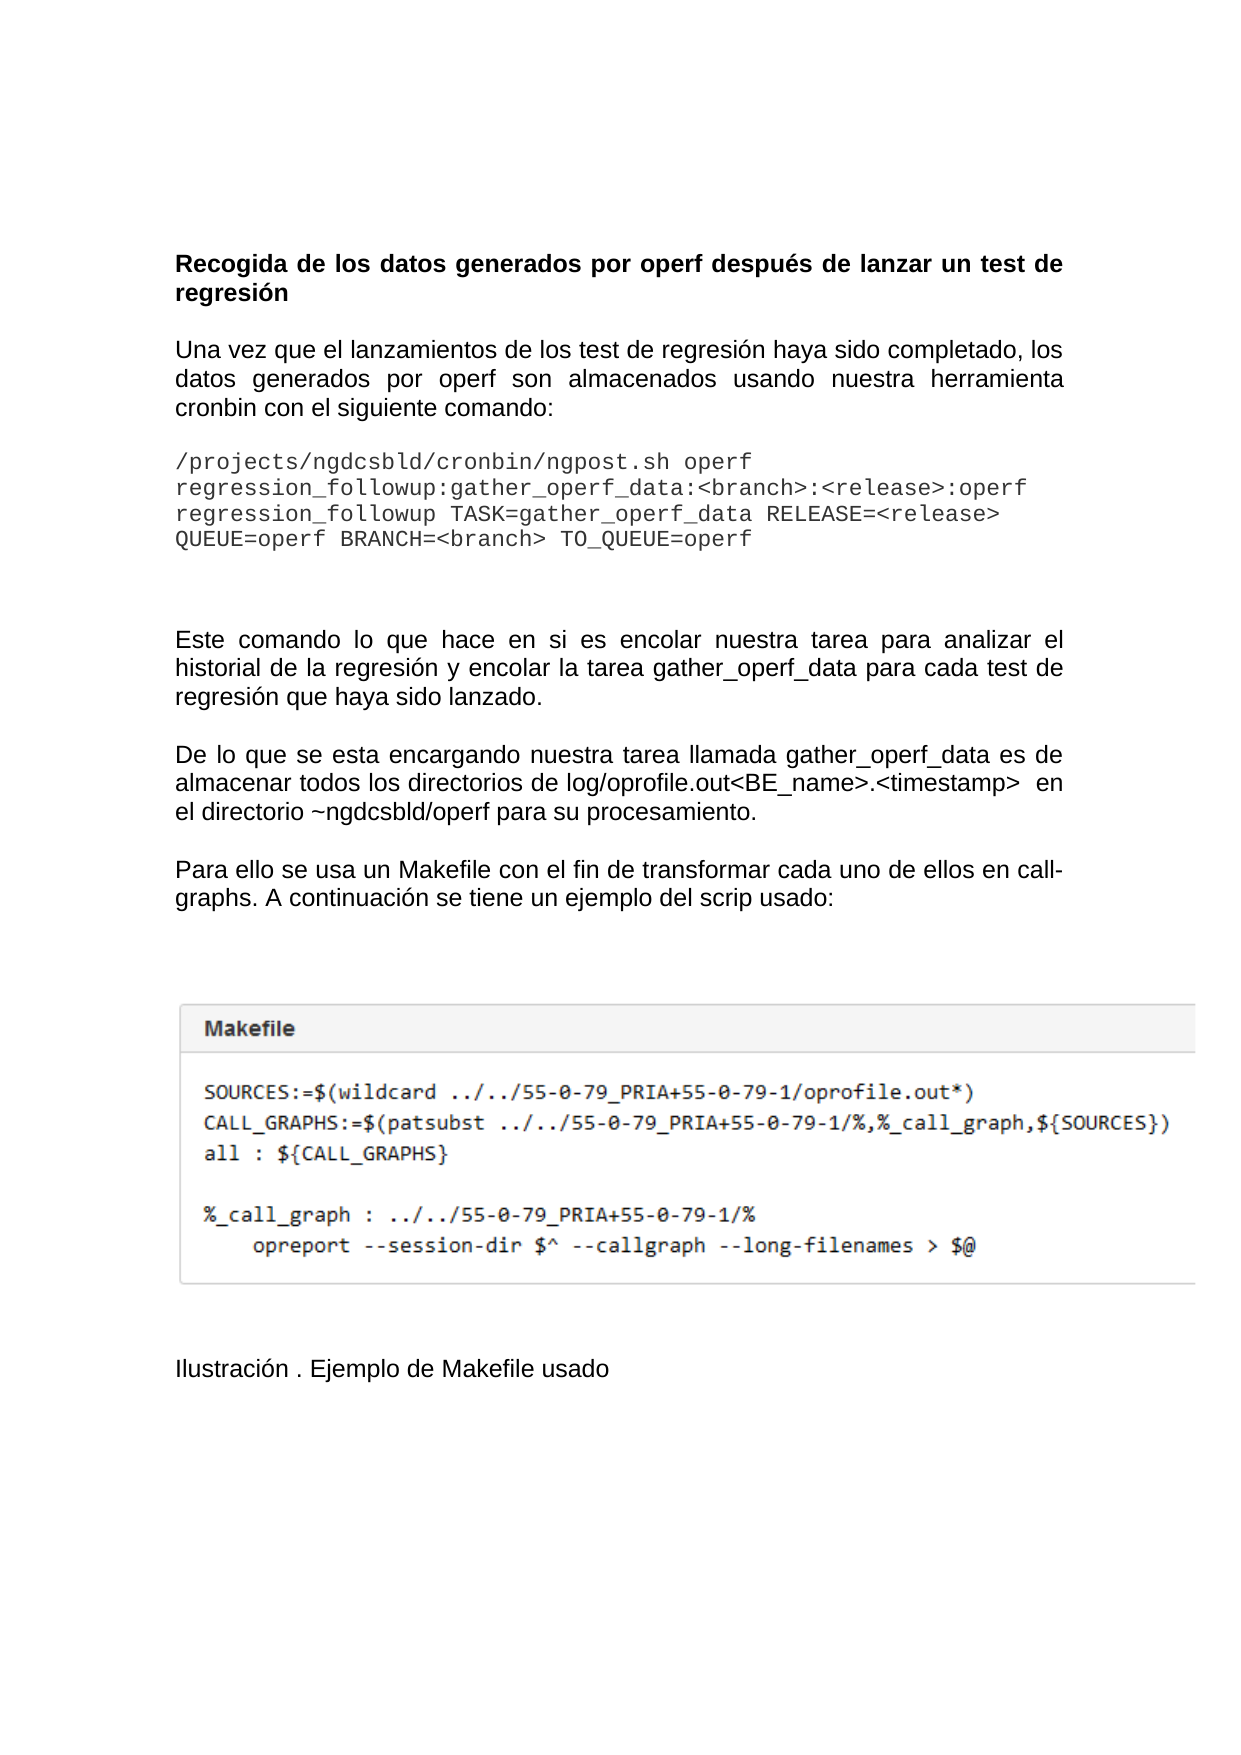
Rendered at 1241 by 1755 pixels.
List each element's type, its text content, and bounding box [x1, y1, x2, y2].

text /projects/ngdcsbld/cronbin/ngpost.sh operf regression_followup:gather_operf_data:<branch>:<release>:operf regression_followup TASK=gather_operf_data RELEASE=<release> QUEUE=operf BRANCH=<branch> TO_QUEUE=operf [175, 450, 1065, 554]
text Para ello se usa un Makefile con el fin de transformar cada uno de ellos en call-graphs. A continuación se tiene un ejemplo del scrip usado: [175, 855, 1065, 912]
picture [175, 998, 1196, 1297]
text Una vez que el lanzamientos de los test de regresión haya sido completado, los datos generados por operf son almacenados usando nuestra herramienta cronbin con el siguiente comando: [175, 335, 1065, 421]
text Este comando lo que hace en si es encolar nuestra tarea para analizar el historial de la regresión y encolar la tarea gather_operf_data para cada test de regresión que haya sido lanzado. [175, 625, 1065, 711]
text Ilustración . Ejemplo de Makefile usado [175, 1354, 1065, 1383]
text De lo que se esta encargando nuestra tarea llamada gather_operf_data es de almacenar todos los directorios de log/oprofile.out<BE_name>.<timestamp> en el directorio ~ngdcsbld/operf para su procesamiento. [175, 740, 1065, 826]
text Recogida de los datos generados por operf después de lanzar un test de regresión [175, 249, 1065, 306]
